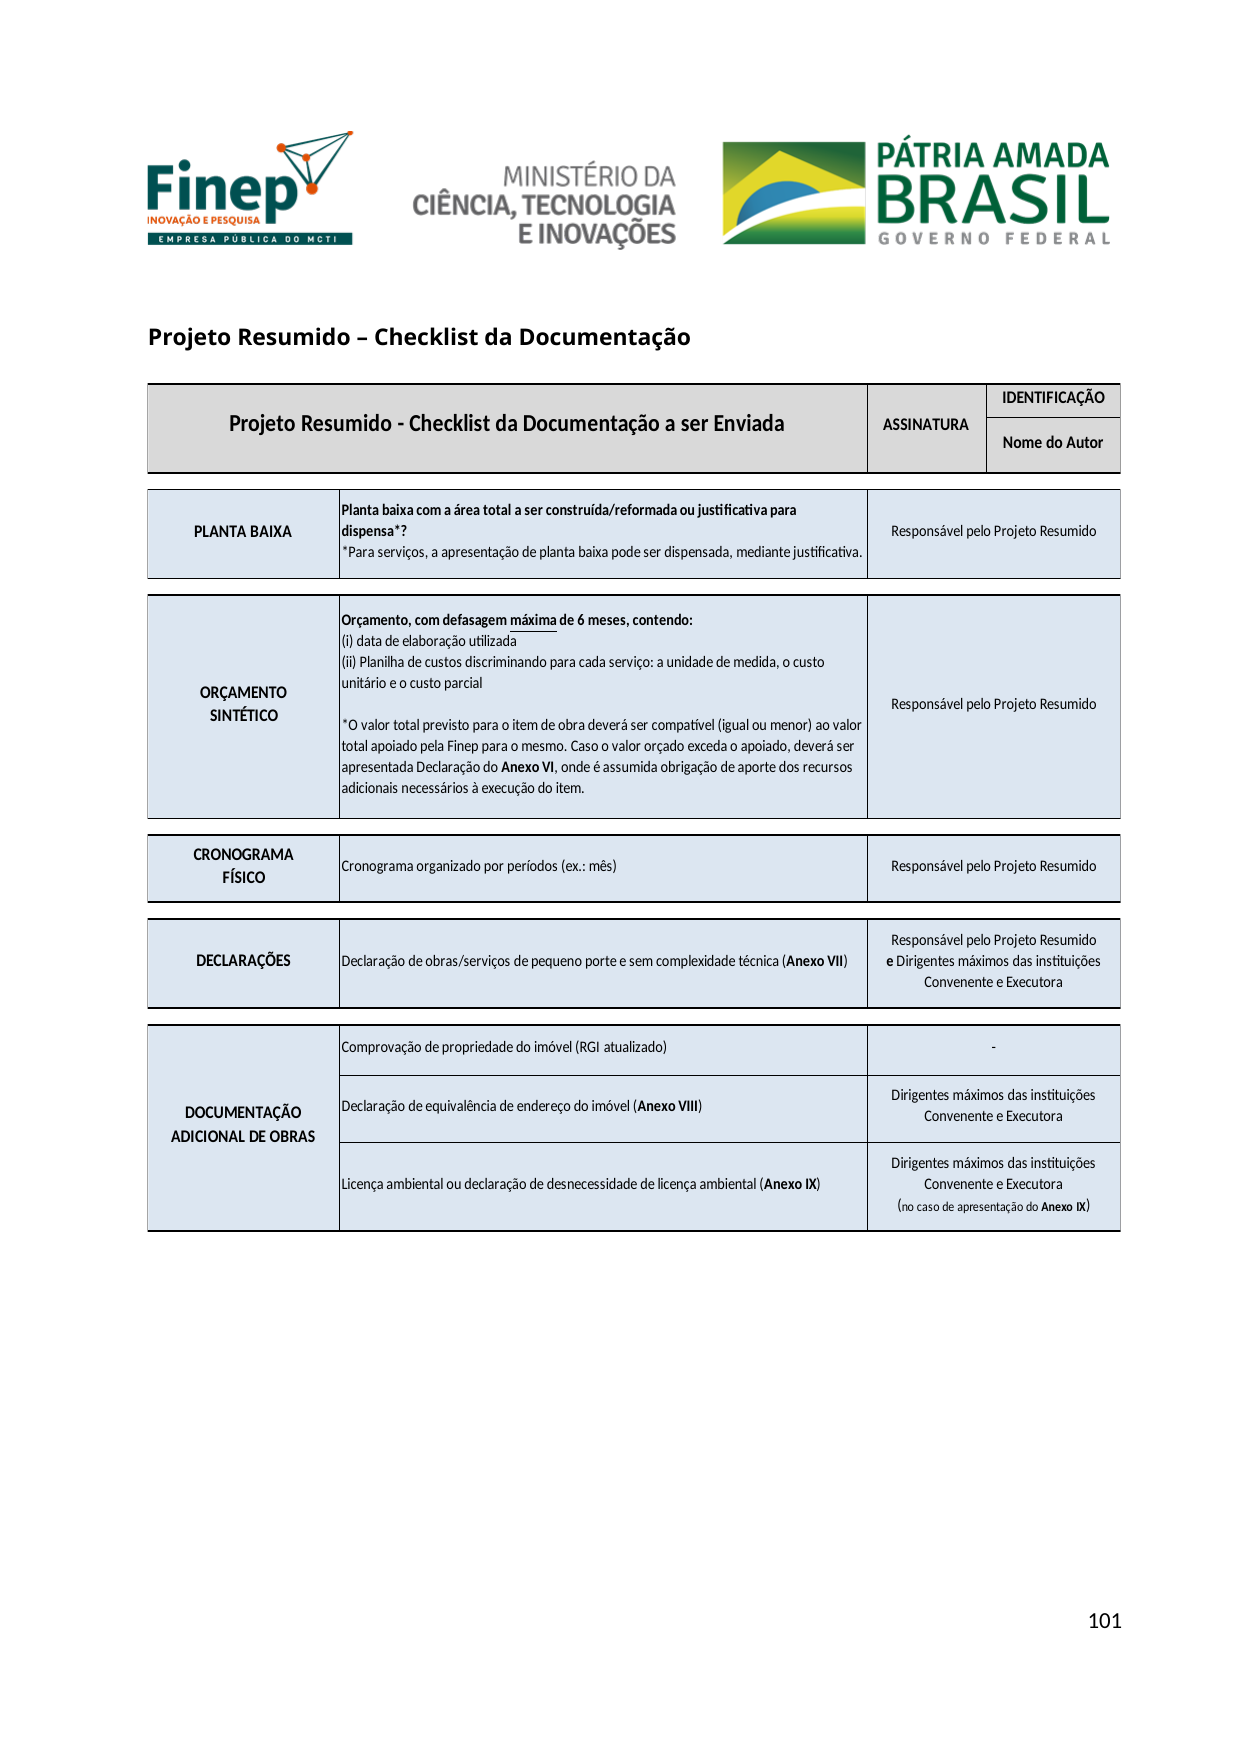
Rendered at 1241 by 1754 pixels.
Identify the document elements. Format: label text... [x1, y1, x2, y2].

text Projeto Resumido – Checklist da Documentação [148, 321, 1122, 353]
